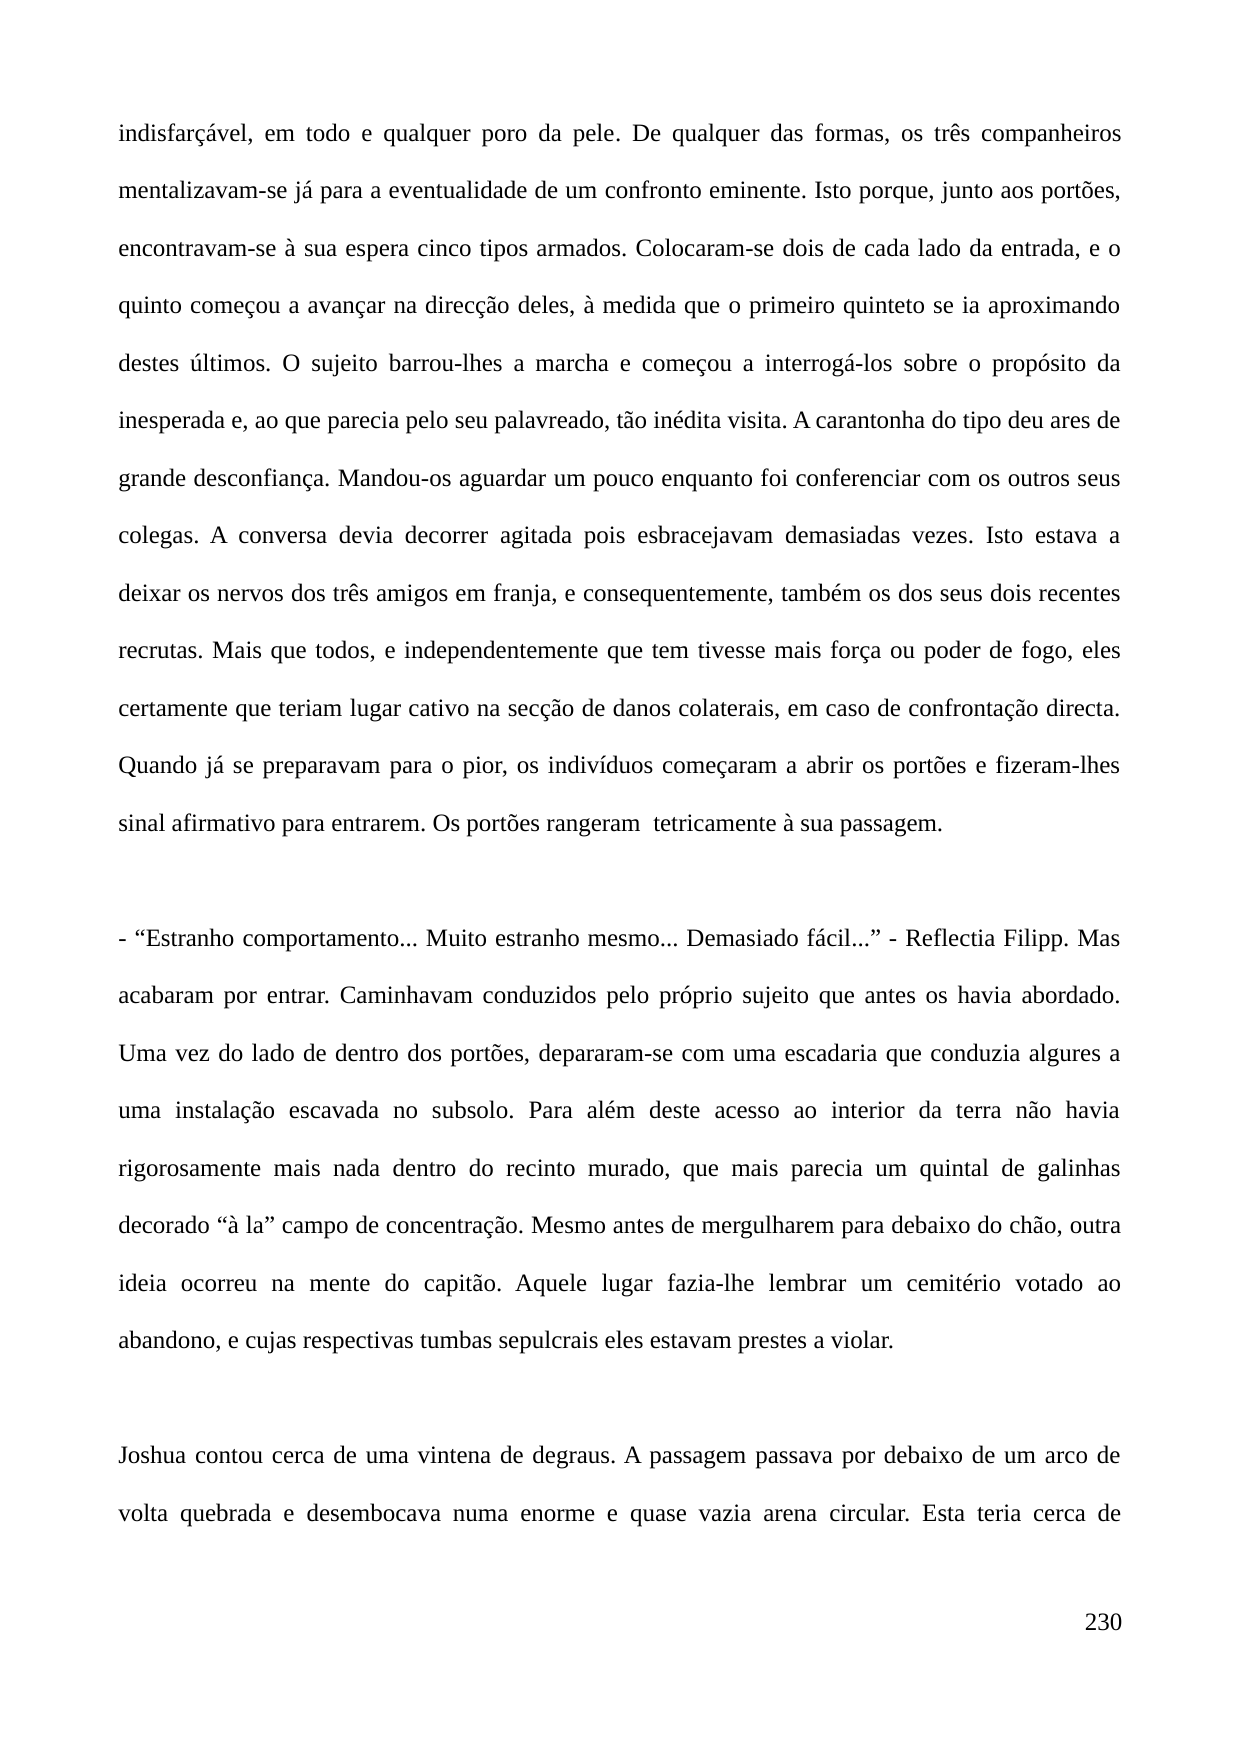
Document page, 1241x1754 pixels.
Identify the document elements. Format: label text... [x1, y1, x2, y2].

text indisfarçável, em todo e qualquer poro da pele. De qualquer das formas, os três companheiros mentalizavam-se já para a eventualidade de um confronto eminente. Isto porque, junto aos portões, encontravam-se à sua espera cinco tipos armados. Colocaram-se dois de cada lado da entrada, e o quinto começou a avançar na direcção deles, à medida que o primeiro quinteto se ia aproximando destes últimos. O sujeito barrou-lhes a marcha e começou a interrogá-los sobre o propósito da inesperada e, ao que parecia pelo seu palavreado, tão inédita visita. A carantonha do tipo deu ares de grande desconfiança. Mandou-os aguardar um pouco enquanto foi conferenciar com os outros seus colegas. A conversa devia decorrer agitada pois esbracejavam demasiadas vezes. Isto estava a deixar os nervos dos três amigos em franja, e consequentemente, também os dos seus dois recentes recrutas. Mais que todos, e independentemente que tem tivesse mais força ou poder de fogo, eles certamente que teriam lugar cativo na secção de danos colaterais, em caso de confrontação directa. Quando já se preparavam para o pior, os indivíduos começaram a abrir os portões e fizeram-lhes sinal afirmativo para entrarem. Os portões rangeram tetricamente à sua passagem. [118, 118, 1122, 837]
text Joshua contou cerca de uma vintena de degraus. A passagem passava por debaixo de um arco de volta quebrada e desembocava numa enorme e quase vazia arena circular. Esta teria cerca de [118, 1441, 1122, 1527]
text - “Estranho comportamento... Muito estranho mesmo... Demasiado fácil...” - Reflectia Filipp. Mas acabaram por entrar. Caminhavam conduzidos pelo próprio sujeito que antes os havia abordado. Uma vez do lado de dentro dos portões, depararam-se com uma escadaria que conduzia algures a uma instalação escavada no subsolo. Para além deste acesso ao interior da terra não havia rigorosamente mais nada dentro do recinto murado, que mais parecia um quintal de galinhas decorado “à la” campo de concentração. Mesmo antes de mergulharem para debaixo do chão, outra ideia ocorreu na mente do capitão. Aquele lugar fazia-lhe lembrar um cemitério votado ao abandono, e cujas respectivas tumbas sepulcrais eles estavam prestes a violar. [118, 923, 1122, 1354]
